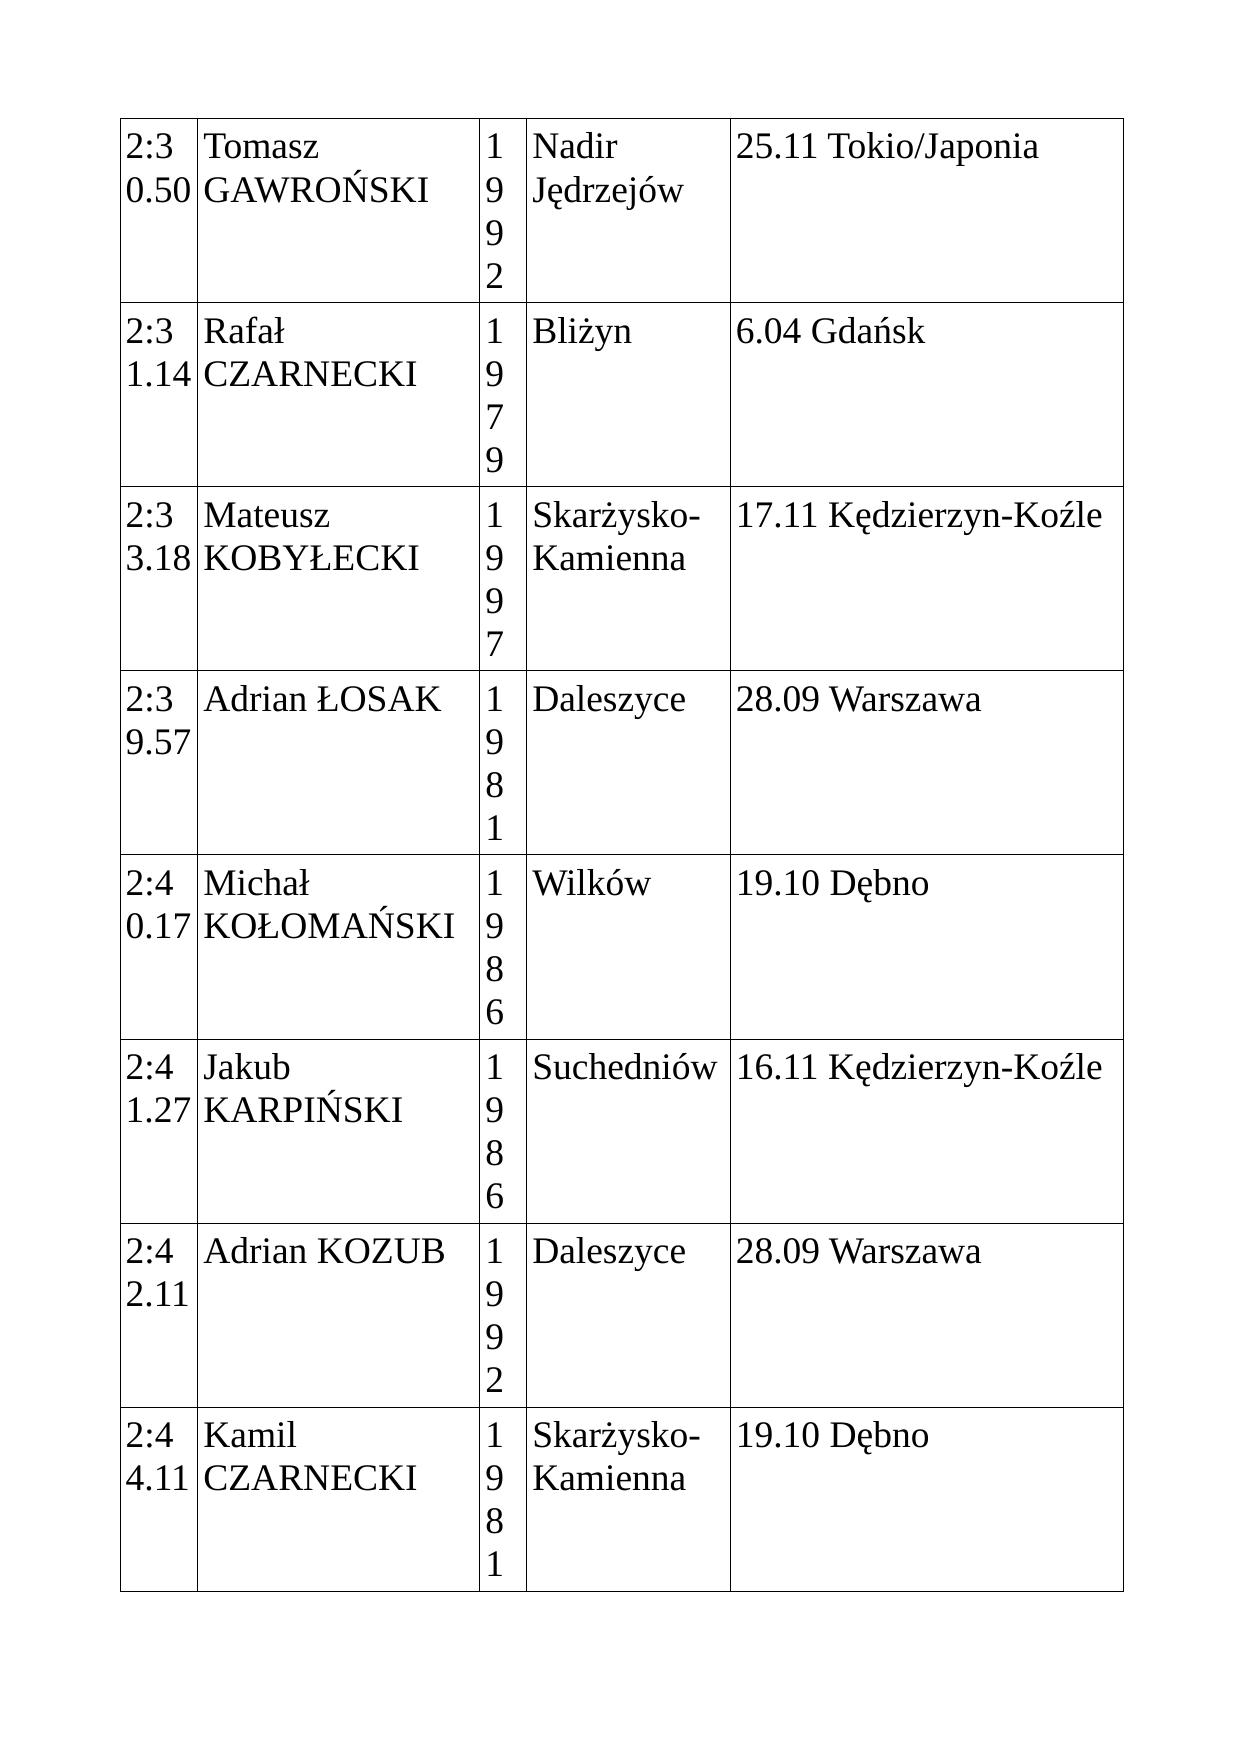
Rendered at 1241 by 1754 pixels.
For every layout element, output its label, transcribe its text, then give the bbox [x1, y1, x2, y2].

table_cell Bliżyn [527, 303, 730, 486]
table_cell Adrian ŁOSAK [198, 671, 479, 854]
table_cell 6.04 Gdańsk [731, 303, 1123, 486]
table_cell 16.11 Kędzierzyn-Koźle [731, 1040, 1123, 1222]
table_cell 17.11 Kędzierzyn-Koźle [731, 487, 1123, 670]
table_cell 28.09 Warszawa [731, 671, 1123, 854]
table_cell 1992 [480, 1224, 526, 1407]
table_cell Jakub KARPIŃSKI [198, 1040, 479, 1222]
table_cell Adrian KOZUB [198, 1224, 479, 1407]
table_cell Rafał CZARNECKI [198, 303, 479, 486]
table_cell 25.11 Tokio/Japonia [731, 119, 1123, 302]
table_cell Mateusz KOBYŁECKI [198, 487, 479, 670]
table_cell 1986 [480, 1040, 526, 1222]
table_cell 1986 [480, 855, 526, 1038]
table_cell 1992 [480, 119, 526, 302]
table_cell 2:31.14 [121, 303, 197, 486]
table_cell Skarżysko-Kamienna [527, 1408, 730, 1591]
table_cell Tomasz GAWROŃSKI [198, 119, 479, 302]
table_cell 28.09 Warszawa [731, 1224, 1123, 1407]
table_cell 1981 [480, 671, 526, 854]
table_cell Daleszyce [527, 1224, 730, 1407]
table_cell 1979 [480, 303, 526, 486]
table_cell 2:41.27 [121, 1040, 197, 1222]
table_cell 19.10 Dębno [731, 855, 1123, 1038]
table_cell Nadir Jędrzejów [527, 119, 730, 302]
table_cell Daleszyce [527, 671, 730, 854]
table_cell 1997 [480, 487, 526, 670]
table_cell 19.10 Dębno [731, 1408, 1123, 1591]
table_cell Skarżysko-Kamienna [527, 487, 730, 670]
table_cell Michał KOŁOMAŃSKI [198, 855, 479, 1038]
table_cell 2:39.57 [121, 671, 197, 854]
table_cell 2:44.11 [121, 1408, 197, 1591]
table_cell Suchedniów [527, 1040, 730, 1222]
table_cell 1981 [480, 1408, 526, 1591]
table_cell 2:40.17 [121, 855, 197, 1038]
table_cell 2:33.18 [121, 487, 197, 670]
table_cell 2:30.50 [121, 119, 197, 302]
table_cell 2:42.11 [121, 1224, 197, 1407]
table_cell Kamil CZARNECKI [198, 1408, 479, 1591]
table_cell Wilków [527, 855, 730, 1038]
